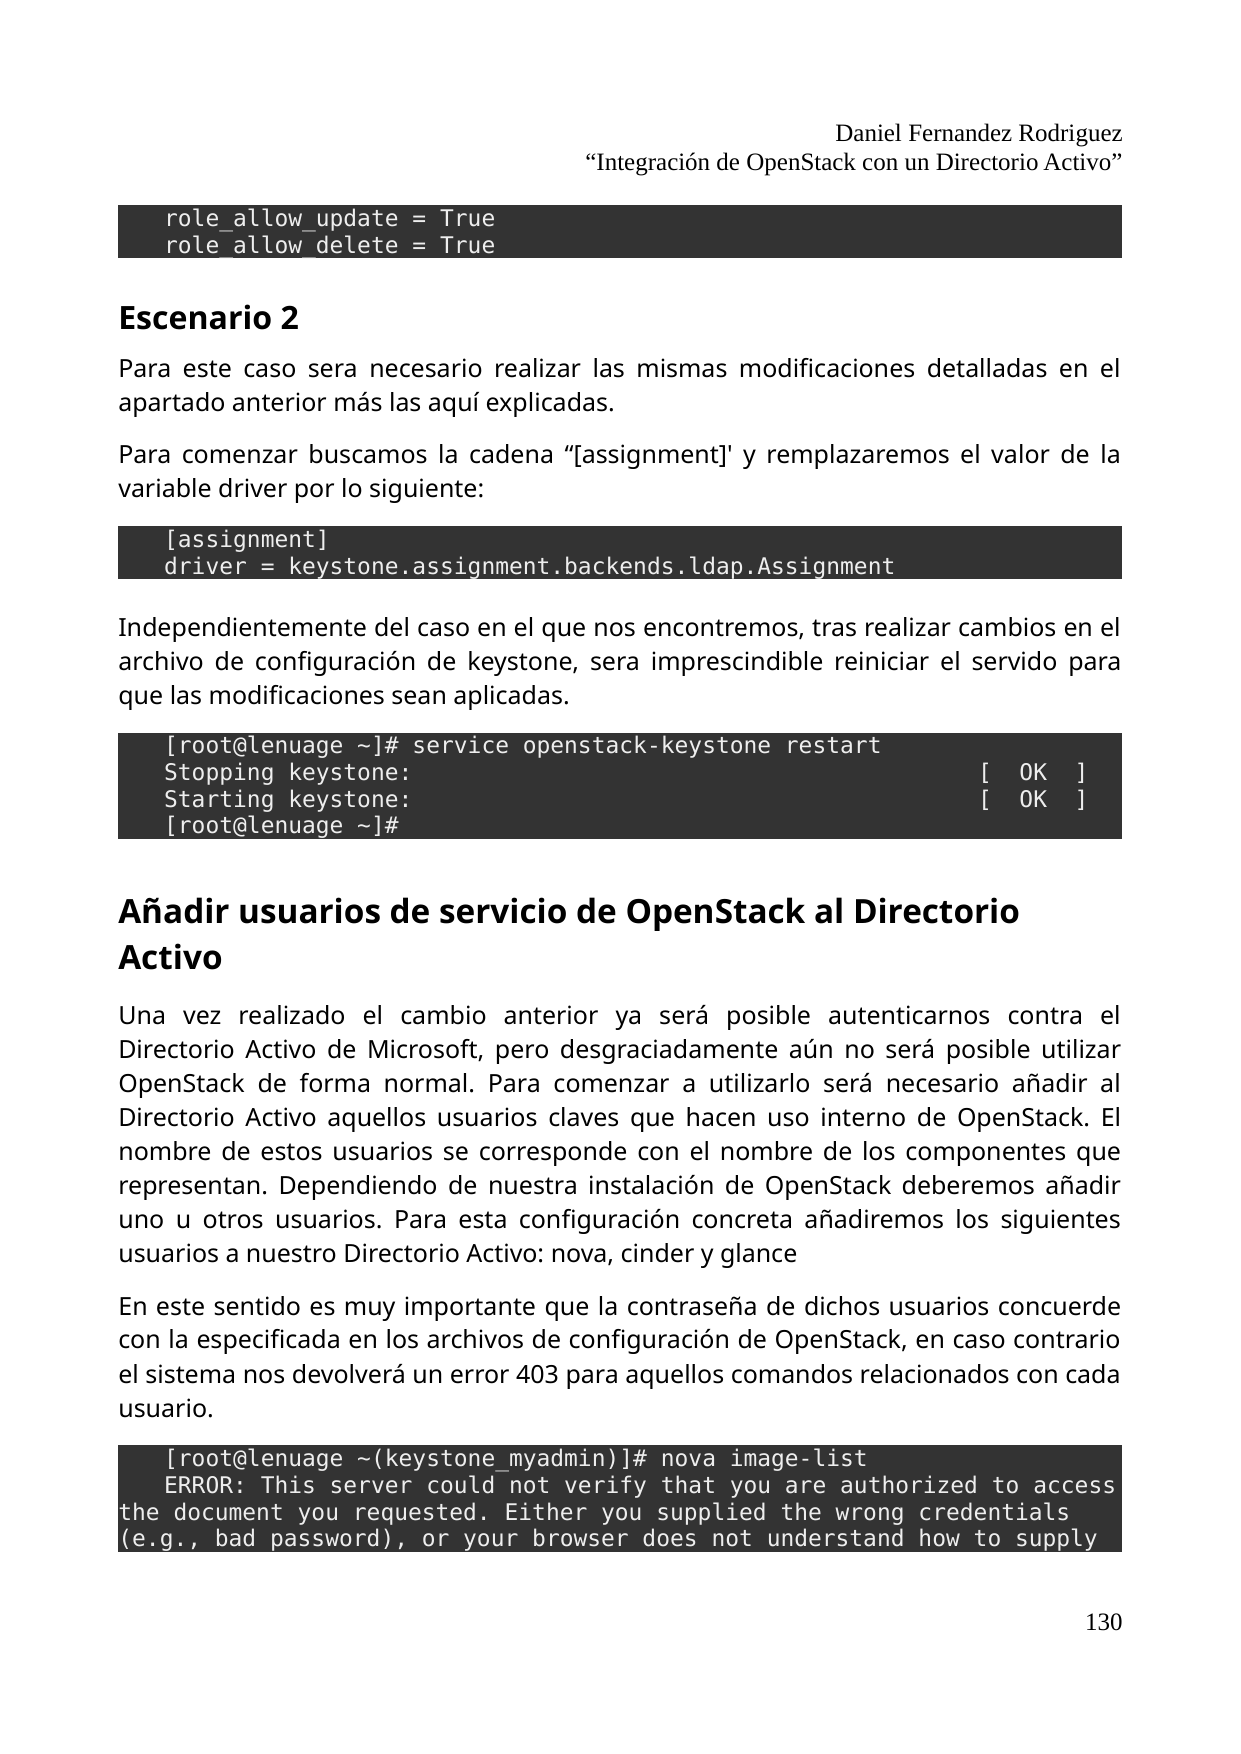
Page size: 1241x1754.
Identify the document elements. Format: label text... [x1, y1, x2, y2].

text role_allow_update = True [118, 205, 1122, 232]
text Para comenzar buscamos la cadena “[assignment]' y remplazaremos el valor de la variable driver por lo siguiente: [118, 437, 1122, 505]
text Independientemente del caso en el que nos encontremos, tras realizar cambios en el archivo de configuración de keystone, sera imprescindible reiniciar el servido para que las modificaciones sean aplicadas. [118, 609, 1122, 712]
text [root@lenuage ~]# [118, 813, 1122, 839]
text [assignment] [118, 526, 1122, 553]
text Una vez realizado el cambio anterior ya será posible autenticarnos contra el Directorio Activo de Microsoft, pero desgraciadamente aún no será posible utilizar OpenStack de forma normal. Para comenzar a utilizarlo será necesario añadir al Directorio Activo aquellos usuarios claves que hacen uso interno de OpenStack. El nombre de estos usuarios se corresponde con el nombre de los componentes que representan. Dependiendo de nuestra instalación de OpenStack deberemos añadir uno u otros usuarios. Para esta configuración concreta añadiremos los siguientes usuarios a nuestro Directorio Activo: nova, cinder y glance [118, 998, 1122, 1270]
text driver = keystone.assignment.backends.ldap.Assignment [118, 553, 1122, 579]
text ERROR: This server could not verify that you are authorized to access the document you requested. Either you supplied the wrong credentials (e.g., bad password), or your browser does not understand how to supply [118, 1472, 1122, 1552]
text [root@lenuage ~(keystone_myadmin)]# nova image-list [118, 1445, 1122, 1472]
subtitle Escenario 2 [118, 295, 1122, 339]
subtitle Añadir usuarios de servicio de OpenStack al Directorio Activo [118, 888, 1122, 979]
text Stopping keystone: [ OK ] [118, 759, 1122, 786]
text role_allow_delete = True [118, 232, 1122, 258]
text Para este caso sera necesario realizar las mismas modificaciones detalladas en el apartado anterior más las aquí explicadas. [118, 351, 1122, 419]
text En este sentido es muy importante que la contraseña de dichos usuarios concuerde con la especificada en los archivos de configuración de OpenStack, en caso contrario el sistema nos devolverá un error 403 para aquellos comandos relacionados con cada usuario. [118, 1288, 1122, 1424]
text Starting keystone: [ OK ] [118, 786, 1122, 813]
text [root@lenuage ~]# service openstack-keystone restart [118, 733, 1122, 759]
